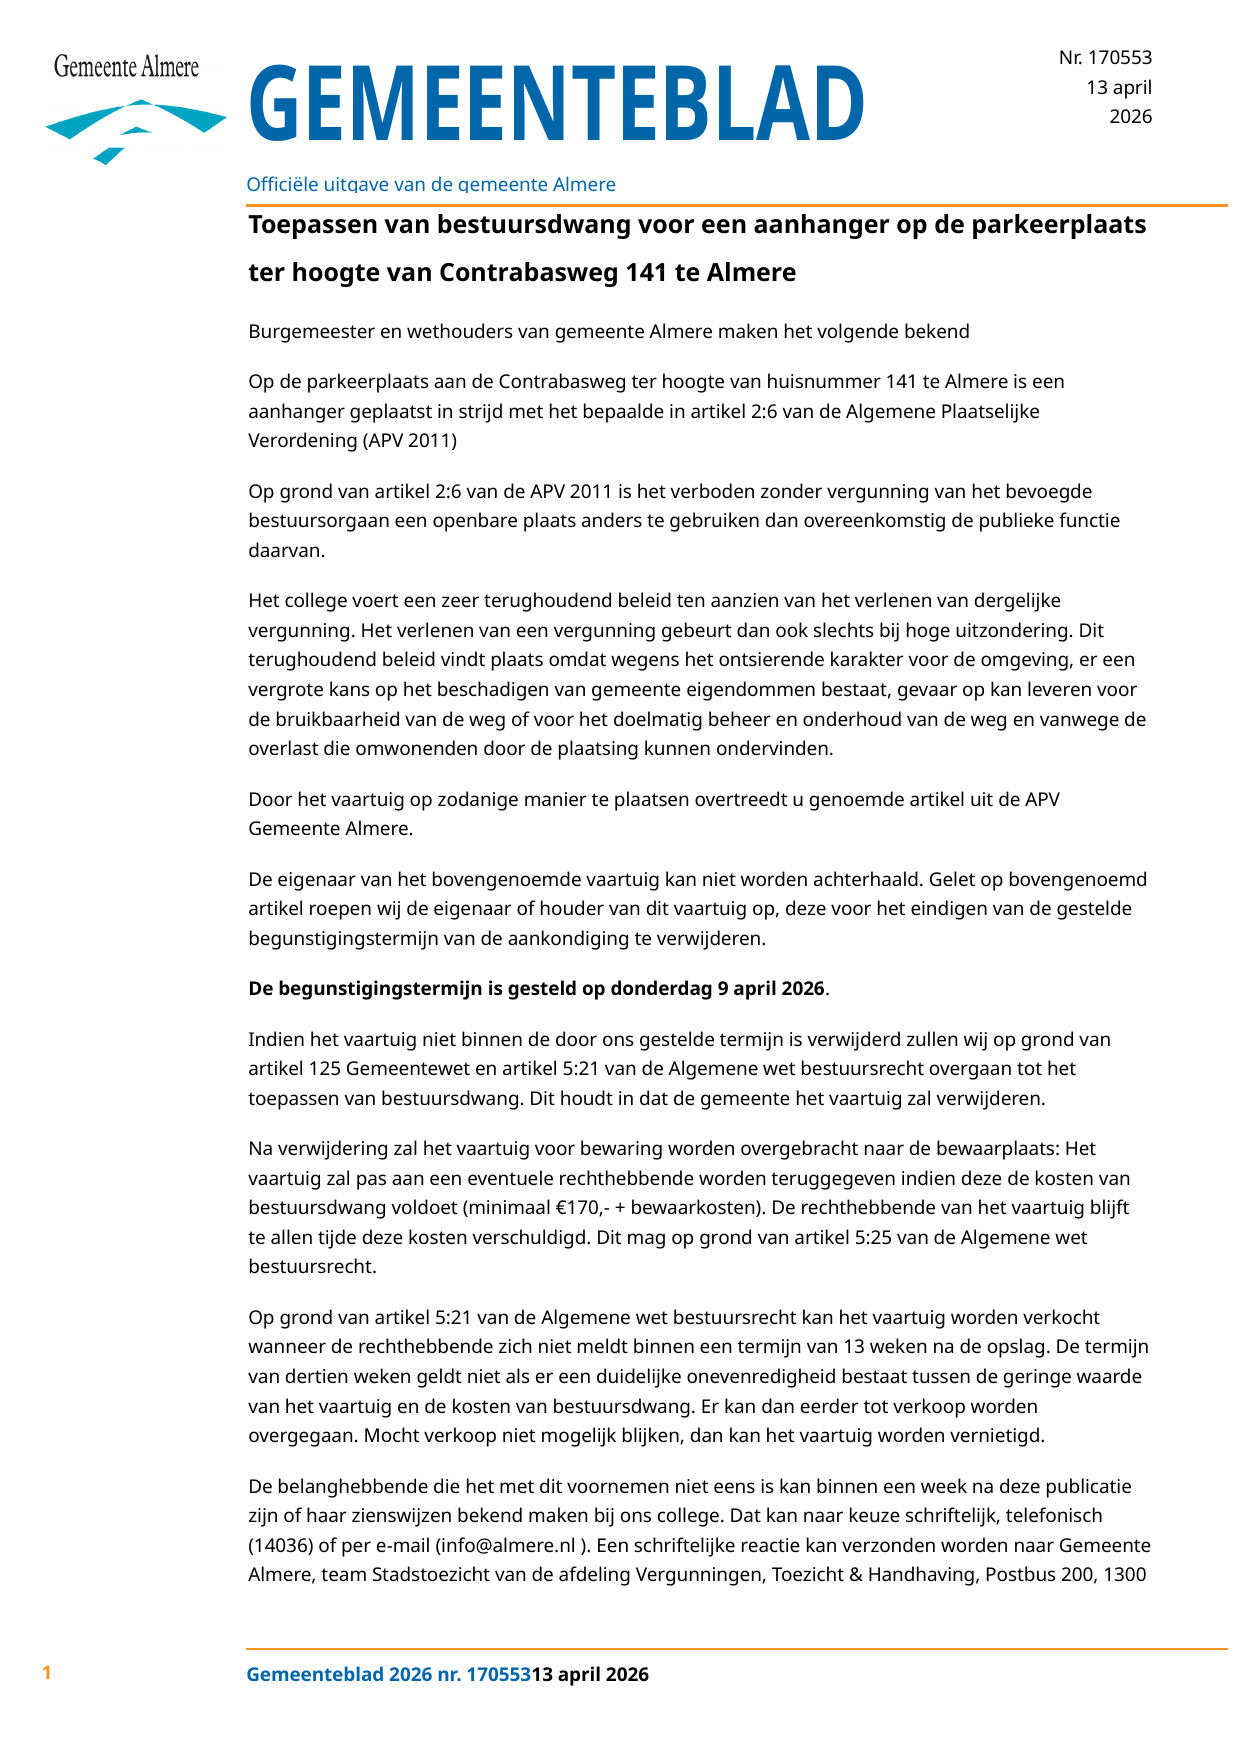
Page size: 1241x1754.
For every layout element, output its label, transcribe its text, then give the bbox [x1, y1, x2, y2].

text De eigenaar van het bovengenoemde vaartuig kan niet worden achterhaald. Gelet op bovengenoemd artikel roepen wij de eigenaar of houder van dit vaartuig op, deze voor het eindigen van de gestelde begunstigingstermijn van de aankondiging te verwijderen. [248, 866, 1152, 951]
text Op de parkeerplaats aan de Contrabasweg ter hoogte van huisnummer 141 te Almere is een aanhanger geplaatst in strijd met het bepaalde in artikel 2:6 van de Algemene Plaatselijke Verordening (APV 2011) [248, 368, 1152, 453]
text Op grond van artikel 2:6 van de APV 2011 is het verboden zonder vergunning van het bevoegde bestuursorgaan een openbare plaats anders te gebruiken dan overeenkomstig de publieke functie daarvan. [248, 478, 1152, 563]
text Door het vaartuig op zodanige manier te plaatsen overtreedt u genoemde artikel uit de APV Gemeente Almere. [248, 786, 1152, 841]
text Indien het vaartuig niet binnen de door ons gestelde termijn is verwijderd zullen wij op grond van artikel 125 Gemeentewet en artikel 5:21 van de Algemene wet bestuursrecht overgaan tot het toepassen van bestuursdwang. Dit houdt in dat de gemeente het vaartuig zal verwijderen. [248, 1026, 1152, 1111]
text Het college voert een zeer terughoudend beleid ten aanzien van het verlenen van dergelijke vergunning. Het verlenen van een vergunning gebeurt dan ook slechts bij hoge uitzondering. Dit terughoudend beleid vindt plaats omdat wegens het ontsierende karakter voor de omgeving, er een vergrote kans op het beschadigen van gemeente eigendommen bestaat, gevaar op kan leveren voor de bruikbaarheid van de weg of voor het doelmatig beheer en onderhoud van de weg en vanwege de overlast die omwonenden door de plaatsing kunnen ondervinden. [248, 587, 1152, 761]
text Toepassen van bestuursdwang voor een aanhanger op de parkeerplaats ter hoogte van Contrabasweg 141 te Almere [248, 207, 1152, 288]
text Burgemeester en wethouders van gemeente Almere maken het volgende bekend [248, 318, 1152, 344]
picture [41, 47, 231, 172]
text Op grond van artikel 5:21 van de Algemene wet bestuursrecht kan het vaartuig worden verkocht wanneer de rechthebbende zich niet meldt binnen een termijn van 13 weken na de opslag. De termijn van dertien weken geldt niet als er een duidelijke onevenredigheid bestaat tussen de geringe waarde van het vaartuig en de kosten van bestuursdwang. Er kan dan eerder tot verkoop worden overgegaan. Mocht verkoop niet mogelijk blijken, dan kan het vaartuig worden vernietigd. [248, 1304, 1152, 1448]
text De belanghebbende die het met dit voornemen niet eens is kan binnen een week na deze publicatie zijn of haar zienswijzen bekend maken bij ons college. Dat kan naar keuze schriftelijk, telefonisch (14036) of per e-mail (info@almere.nl ). Een schriftelijke reactie kan verzonden worden naar Gemeente Almere, team Stadstoezicht van de afdeling Vergunningen, Toezicht & Handhaving, Postbus 200, 1300 [248, 1473, 1152, 1587]
text De begunstigingstermijn is gesteld op donderdag 9 april 2026. [248, 975, 1152, 1001]
text Na verwijdering zal het vaartuig voor bewaring worden overgebracht naar de bewaarplaats: Het vaartuig zal pas aan een eventuele rechthebbende worden teruggegeven indien deze de kosten van bestuursdwang voldoet (minimaal €170,- + bewaarkosten). De rechthebbende van het vaartuig blijft te allen tijde deze kosten verschuldigd. Dit mag op grond van artikel 5:25 van de Algemene wet bestuursrecht. [248, 1135, 1152, 1279]
